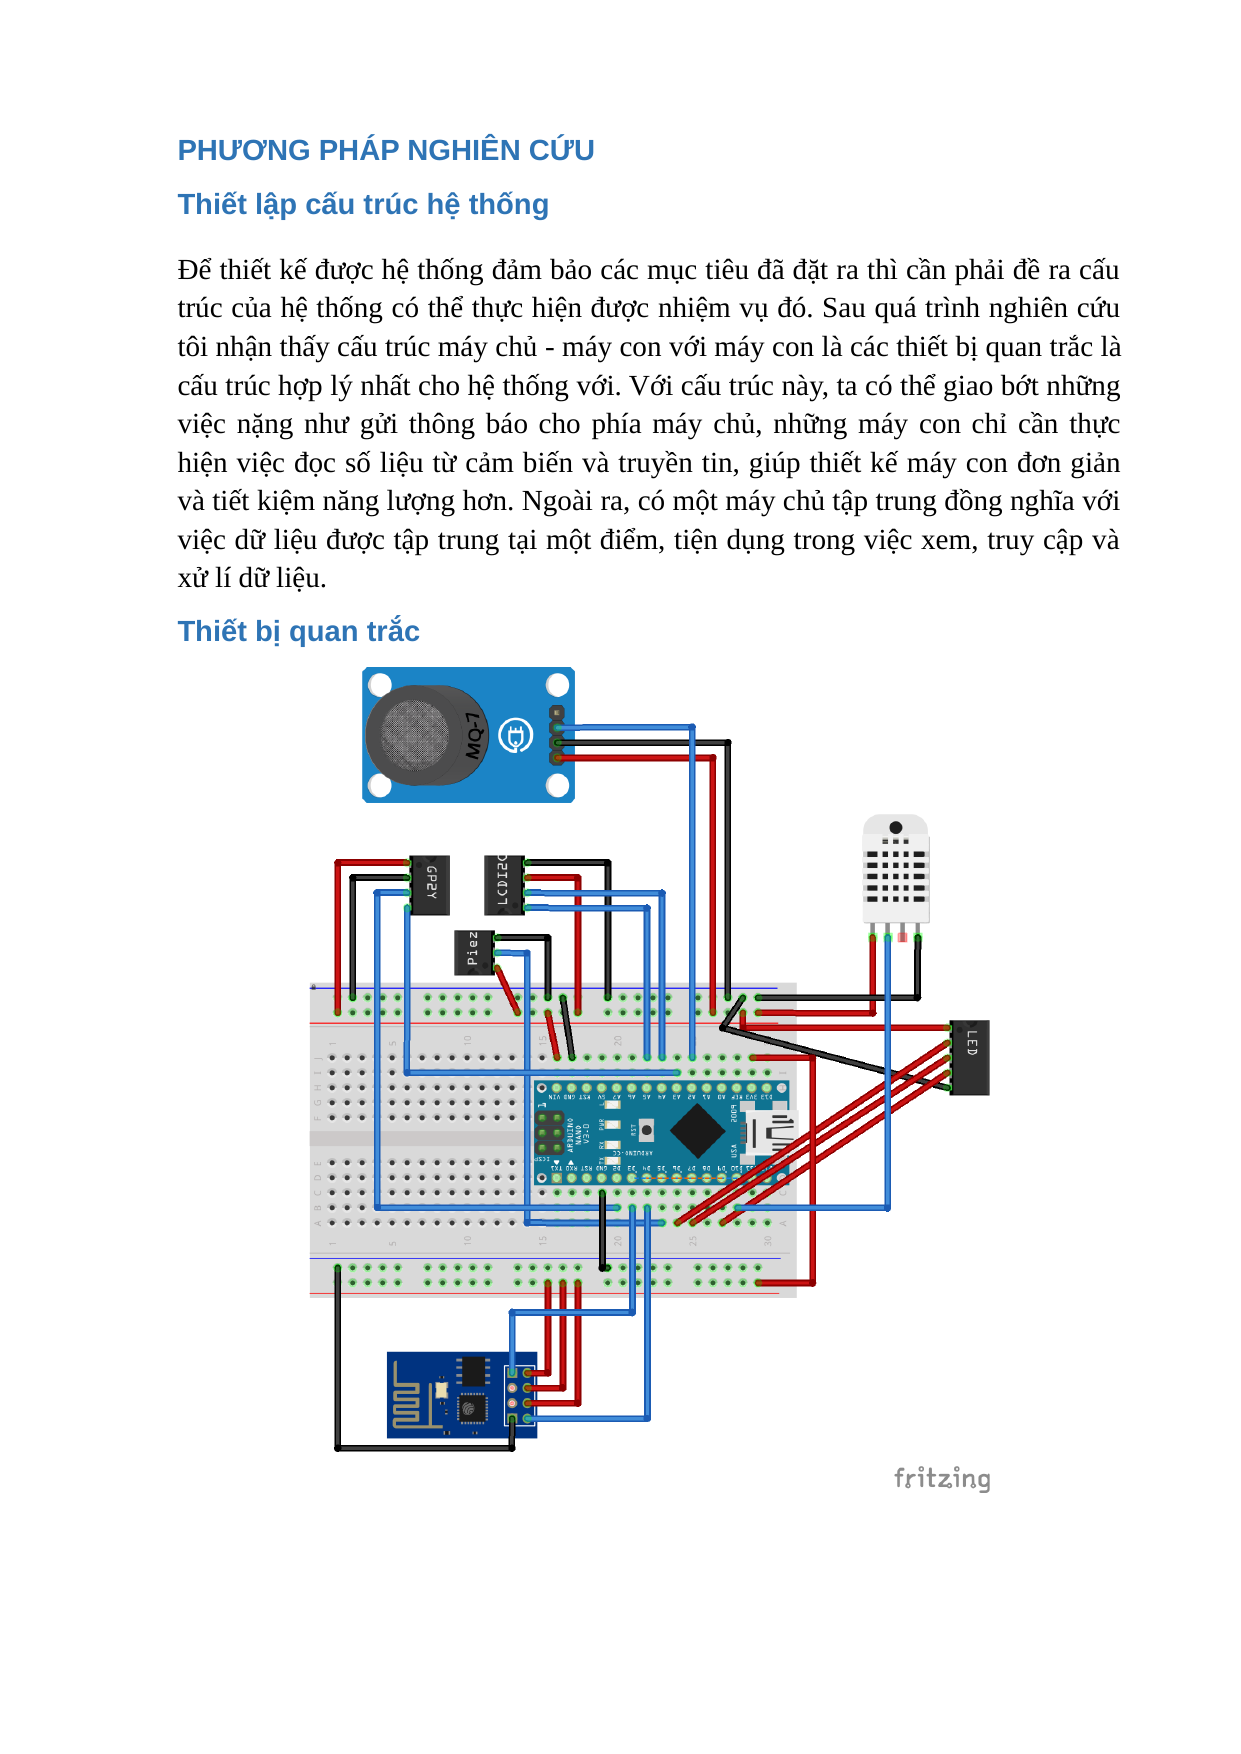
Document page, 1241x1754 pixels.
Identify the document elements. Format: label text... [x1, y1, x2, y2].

picture [309, 667, 990, 1493]
text Để thiết kế được hệ thống đảm bảo các mục tiêu đã đặt ra thì cần phải đề ra cấu trúc của hệ thống có thể thực hiện được nhiệm vụ đó. Sau quá trình nghiên cứu tôi nhận thấy cấu trúc máy chủ - máy con với máy con là các thiết bị quan trắc là cấu trúc hợp lý nhất cho hệ thống với. Với cấu trúc này, ta có thể giao bớt những việc nặng như gửi thông báo cho phía máy chủ, những máy con chỉ cần thực hiện việc đọc số liệu từ cảm biến và truyền tin, giúp thiết kế máy con đơn giản và tiết kiệm năng lượng hơn. Ngoài ra, có một máy chủ tập trung đồng nghĩa với việc dữ liệu được tập trung tại một điểm, tiện dụng trong việc xem, truy cập và xử lí dữ liệu. [177, 252, 1122, 594]
subtitle Thiết lập cấu trúc hệ thống [177, 187, 1122, 220]
subtitle PHƯƠNG PHÁP NGHIÊN CỨU [177, 133, 1122, 167]
subtitle Thiết bị quan trắc [177, 614, 1122, 647]
